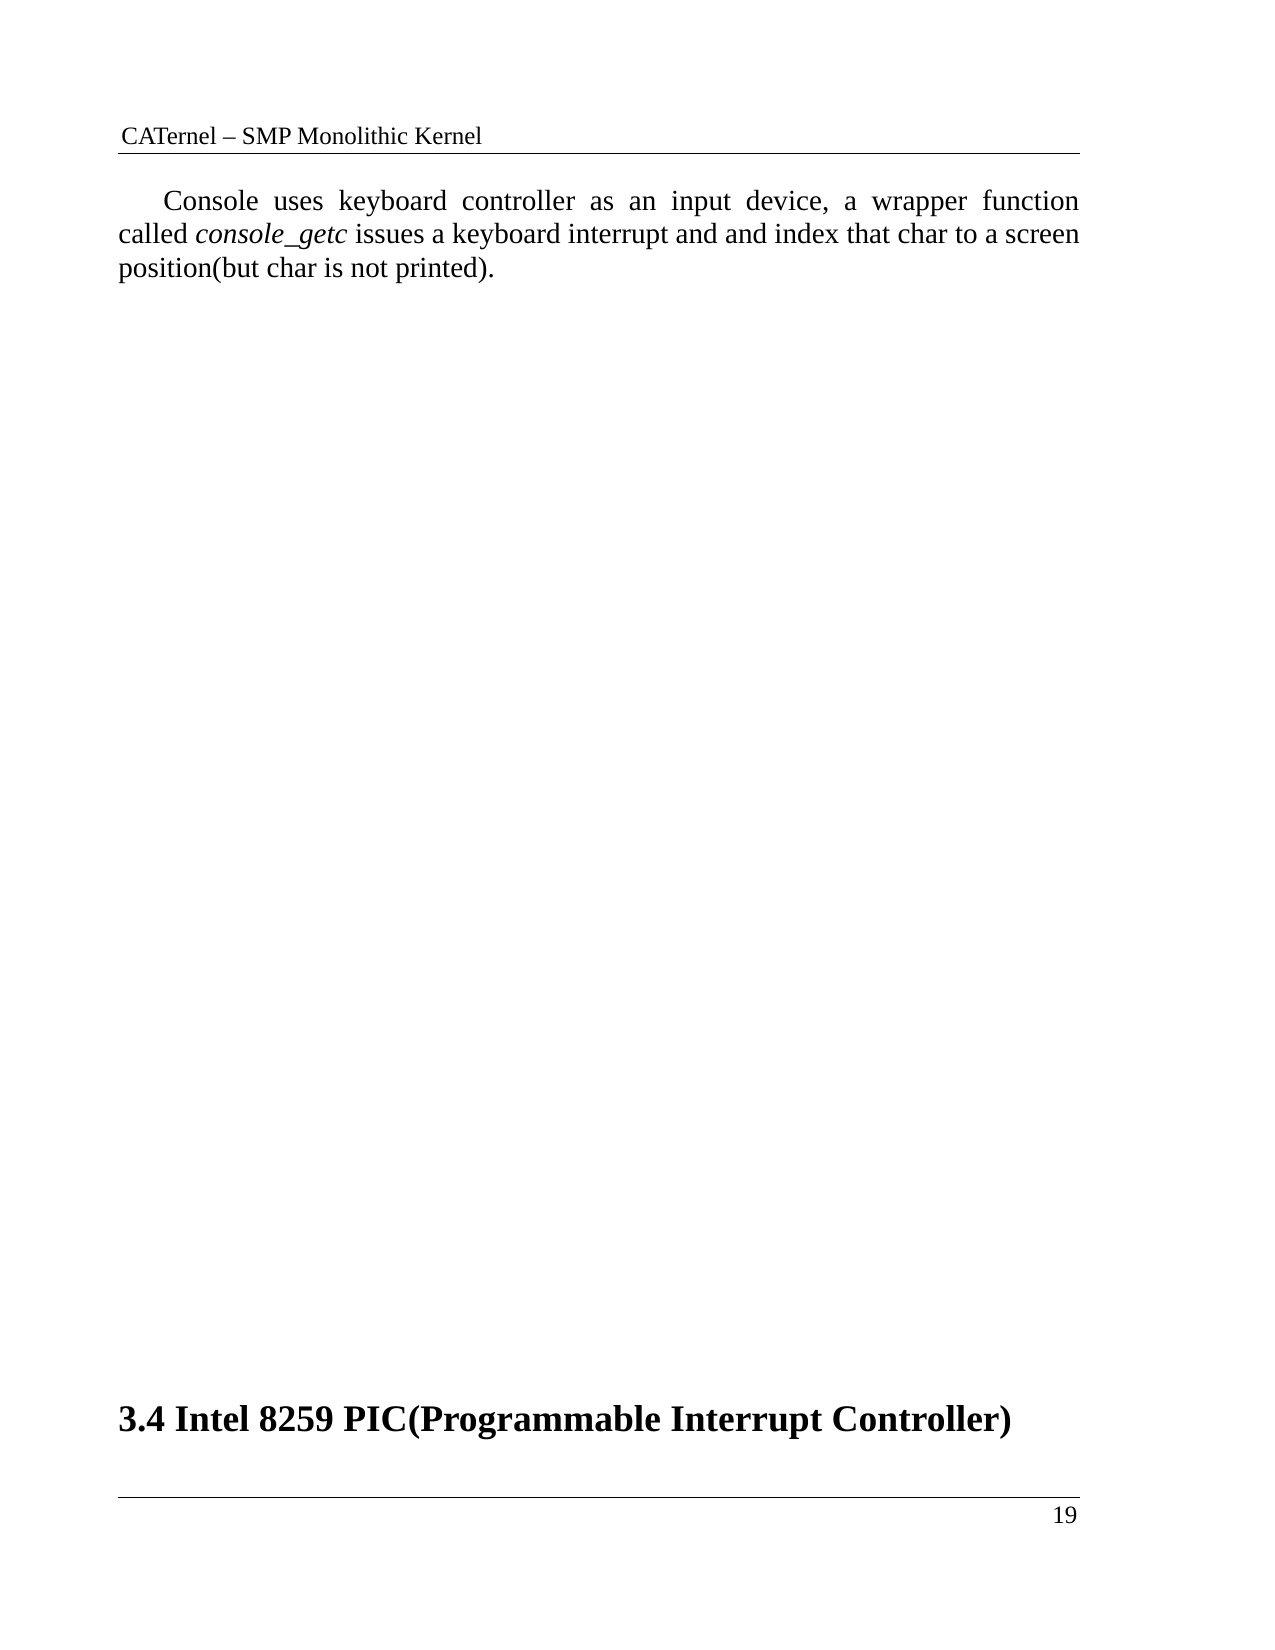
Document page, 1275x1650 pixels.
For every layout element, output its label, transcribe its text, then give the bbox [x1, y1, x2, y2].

text Console uses keyboard controller as an input device, a wrapper function called console_getc issues a keyboard interrupt and and index that char to a screen position(but char is not printed). [118, 183, 1080, 284]
text 3.4 Intel 8259 PIC(Programmable Interrupt Controller) [118, 1396, 1080, 1439]
